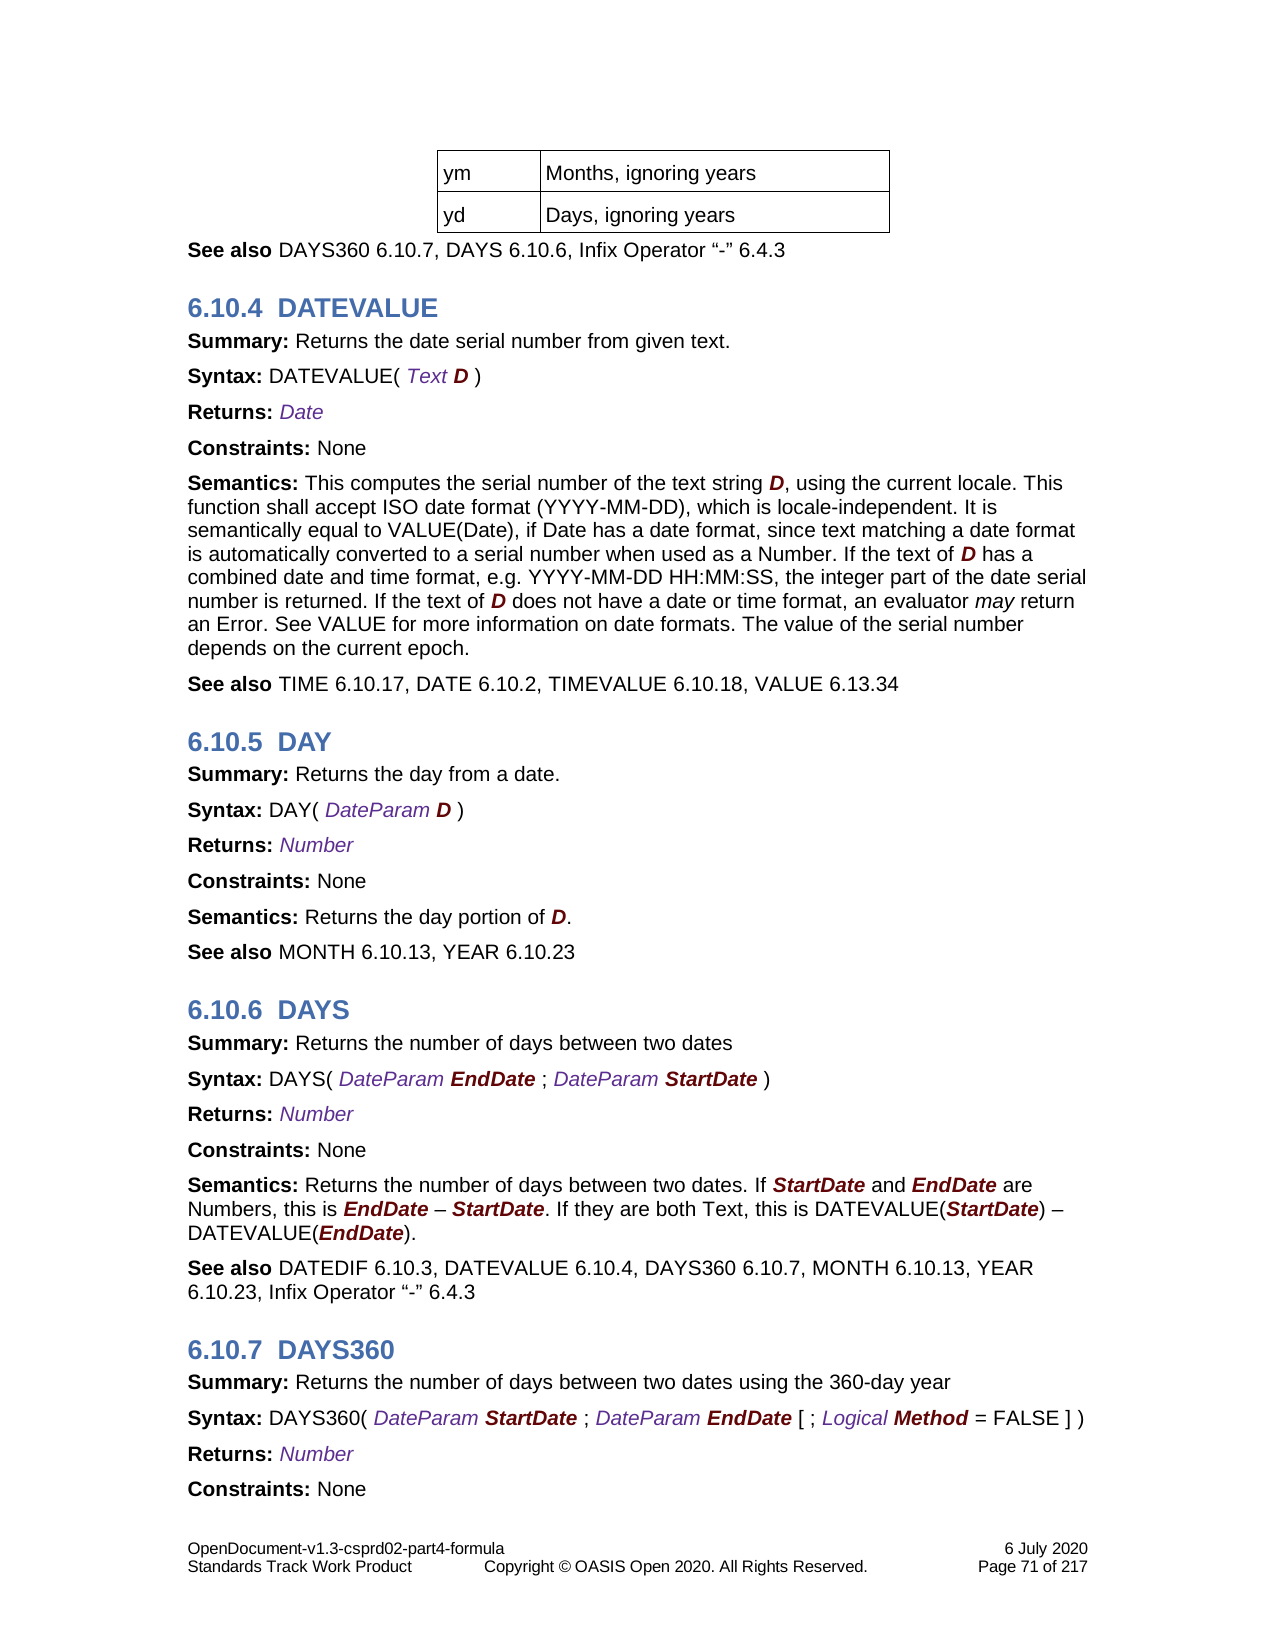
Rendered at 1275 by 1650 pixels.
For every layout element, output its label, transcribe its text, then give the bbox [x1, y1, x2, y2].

text Semantics: This computes the serial number of the text string D, using the current locale. This function shall accept ISO date format (YYYY-MM-DD), which is locale-independent. It is semantically equal to VALUE(Date), if Date has a date format, since text matching a date format is automatically converted to a serial number when used as a Number. If the text of D has a combined date and time format, e.g. YYYY-MM-DD HH:MM:SS, the integer part of the date serial number is returned. If the text of D does not have a date or time format, an evaluator may return an Error. See VALUE for more information on date formats. The value of the serial number depends on the current epoch. [187, 472, 1088, 660]
text Returns: Number [187, 1442, 1088, 1466]
text Summary: Returns the date serial number from given text. [187, 329, 1088, 353]
subtitle DAYS [187, 995, 1088, 1025]
text See also MONTH 6.10.13, YEAR 6.10.23 [187, 941, 1088, 964]
text Summary: Returns the number of days between two dates using the 360-day year [187, 1371, 1088, 1394]
subtitle DAY [187, 727, 1088, 757]
text Syntax: DAY( DateParam D ) [187, 798, 1088, 822]
text Constraints: None [187, 1138, 1088, 1162]
text Semantics: Returns the day portion of D. [187, 905, 1088, 929]
table_cell Days, ignoring years [541, 192, 889, 232]
text Summary: Returns the number of days between two dates [187, 1031, 1088, 1055]
text See also TIME 6.10.17, DATE 6.10.2, TIMEVALUE 6.10.18, VALUE 6.13.34 [187, 672, 1088, 696]
table_cell ym [438, 151, 540, 191]
text Constraints: None [187, 869, 1088, 893]
text See also DAYS360 6.10.7, DAYS 6.10.6, Infix Operator “-” 6.4.3 [187, 238, 1088, 262]
text Semantics: Returns the number of days between two dates. If StartDate and EndDate are Numbers, this is EndDate – StartDate. If they are both Text, this is DATEVALUE(StartDate) – DATEVALUE(EndDate). [187, 1174, 1088, 1244]
subtitle DATEVALUE [187, 293, 1088, 323]
text Syntax: DATEVALUE( Text D ) [187, 365, 1088, 388]
text Constraints: None [187, 436, 1088, 459]
subtitle DAYS360 [187, 1335, 1088, 1365]
text See also DATEDIF 6.10.3, DATEVALUE 6.10.4, DAYS360 6.10.7, MONTH 6.10.13, YEAR 6.10.23, Infix Operator “-” 6.4.3 [187, 1257, 1088, 1304]
text Constraints: None [187, 1478, 1088, 1501]
text Syntax: DAYS360( DateParam StartDate ; DateParam EndDate [ ; Logical Method = FALSE ] ) [187, 1406, 1088, 1430]
text Returns: Number [187, 834, 1088, 857]
table_cell yd [438, 192, 540, 232]
text Returns: Date [187, 400, 1088, 424]
table_cell Months, ignoring years [541, 151, 889, 191]
text Syntax: DAYS( DateParam EndDate ; DateParam StartDate ) [187, 1067, 1088, 1091]
text Summary: Returns the day from a date. [187, 763, 1088, 786]
text Returns: Number [187, 1103, 1088, 1126]
